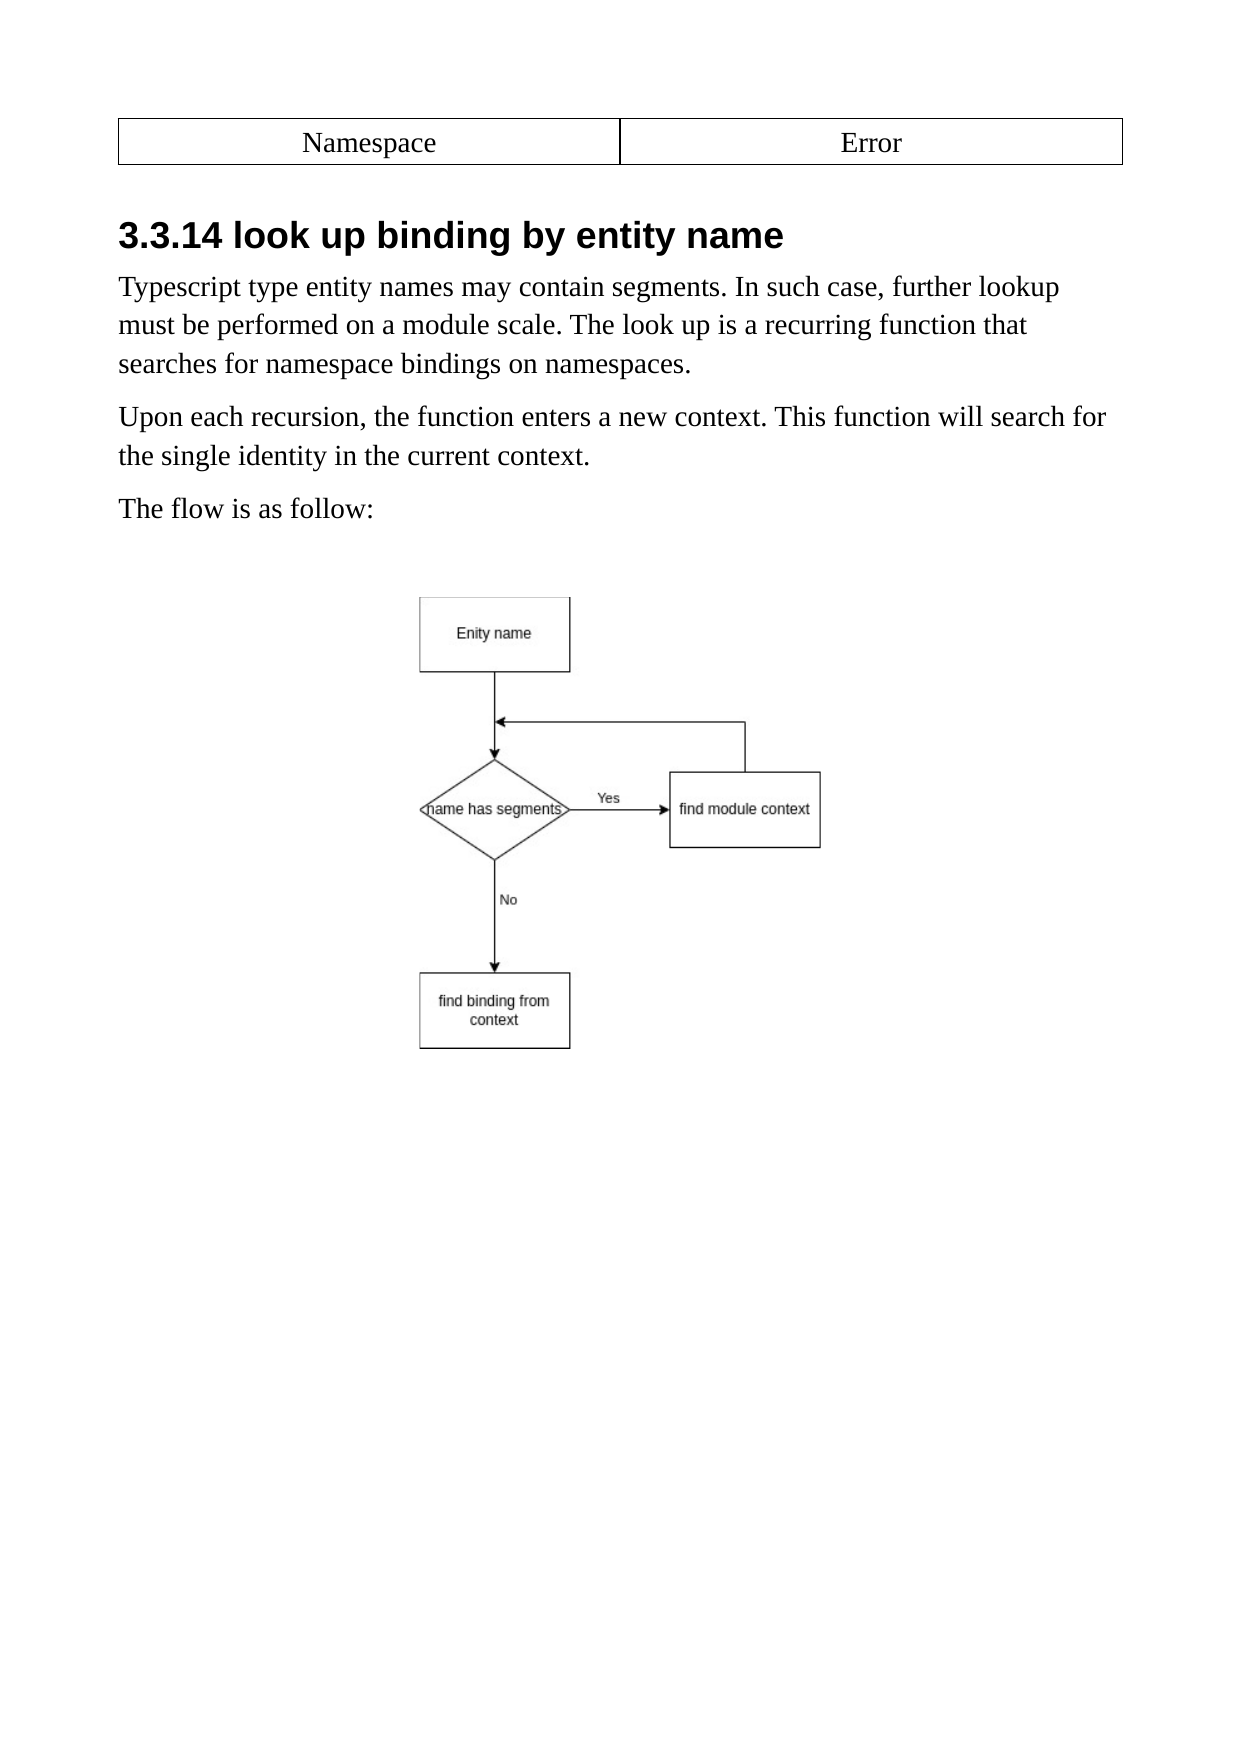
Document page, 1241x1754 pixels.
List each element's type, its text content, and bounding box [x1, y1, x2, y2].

picture [419, 597, 821, 1049]
subtitle 3.3.14 look up binding by entity name [118, 213, 1122, 256]
table_cell Namespace [119, 119, 619, 164]
text Typescript type entity names may contain segments. In such case, further lookup must be performed on a module scale. The look up is a recurring function that searches for namespace bindings on namespaces. [118, 269, 1122, 379]
text The flow is as follow: [118, 491, 1122, 524]
text Upon each recursion, the function enters a new context. This function will search for the single identity in the current context. [118, 399, 1122, 471]
table_cell Error [621, 119, 1122, 164]
